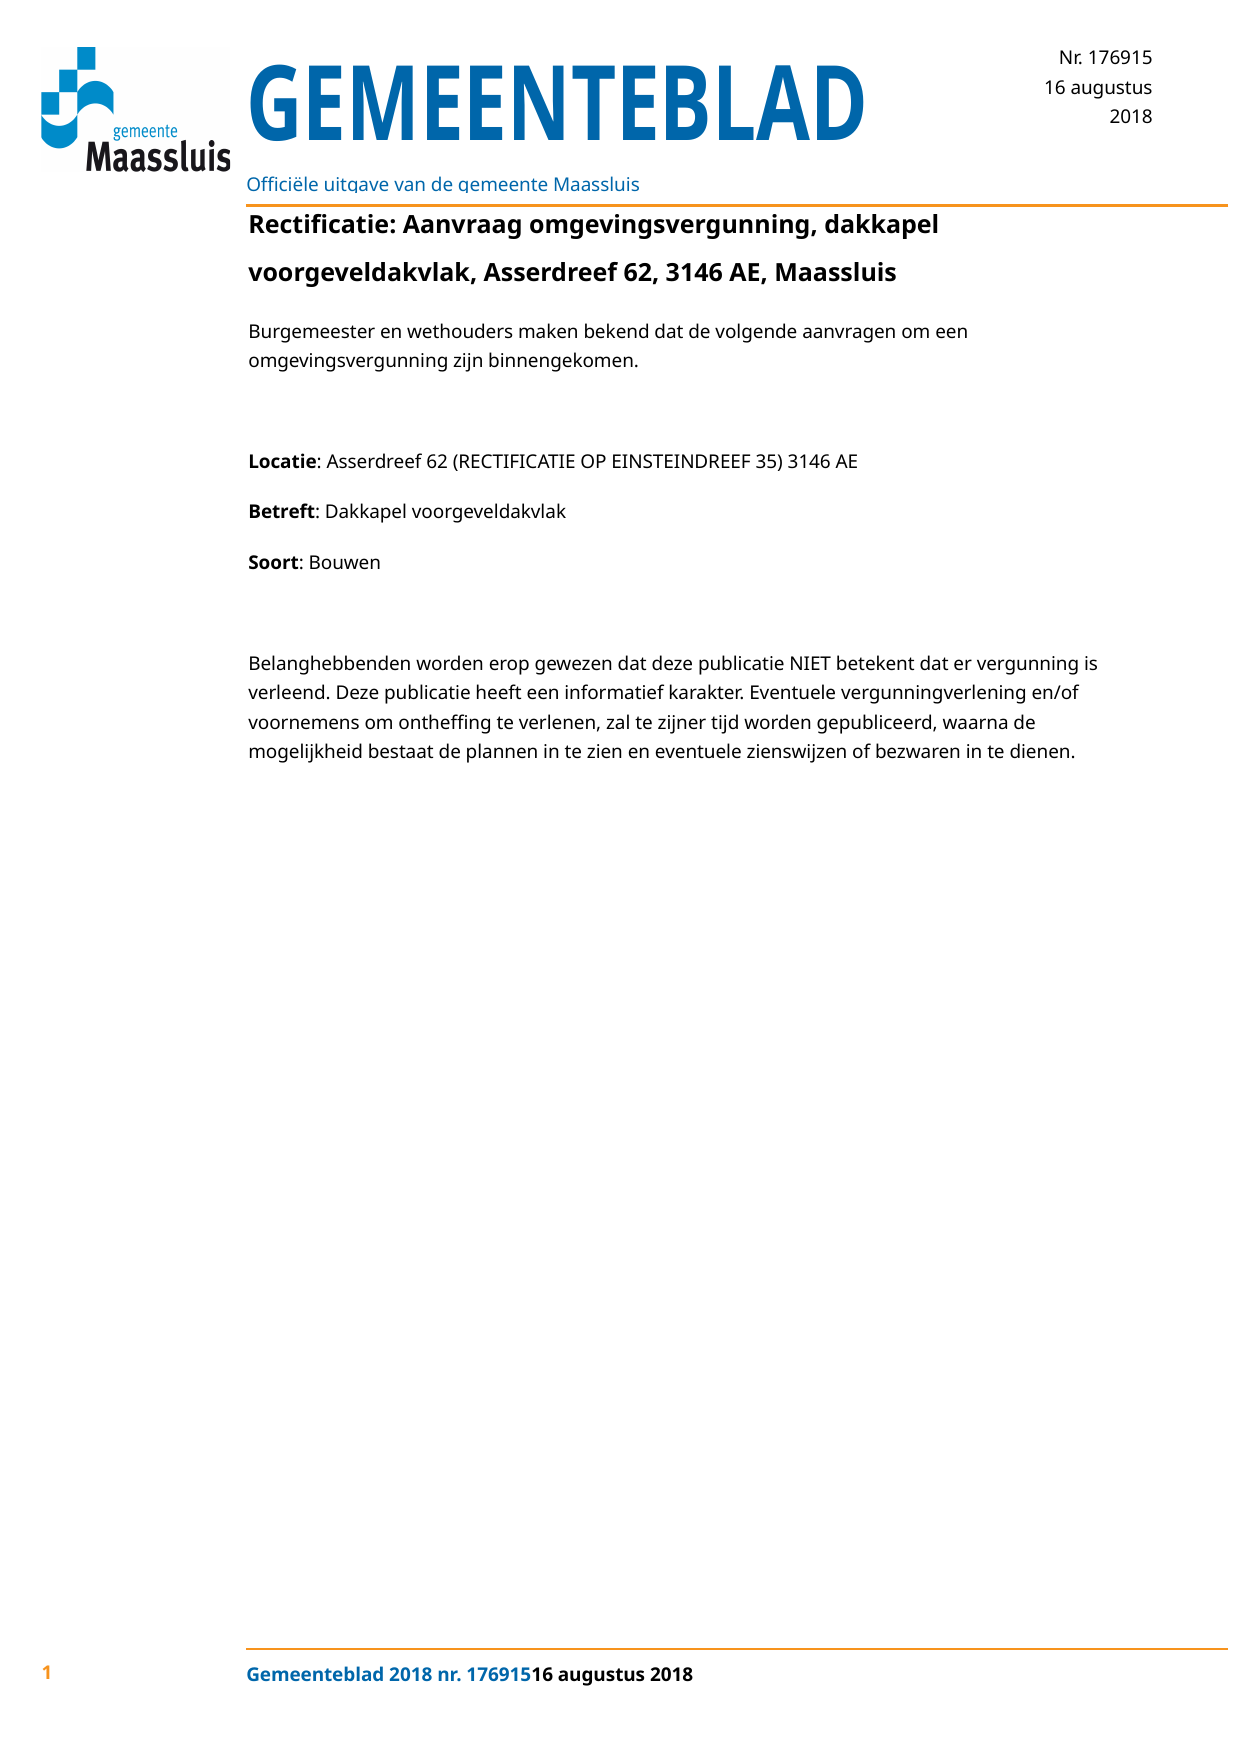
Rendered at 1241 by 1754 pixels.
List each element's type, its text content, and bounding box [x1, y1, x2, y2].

text Burgemeester en wethouders maken bekend dat de volgende aanvragen om een omgevingsvergunning zijn binnengekomen. [248, 318, 1152, 373]
text Locatie: Asserdreef 62 (RECTIFICATIE OP EINSTEINDREEF 35) 3146 AE [248, 448, 1152, 474]
text Rectificatie: Aanvraag omgevingsvergunning, dakkapel voorgeveldakvlak, Asserdreef 62, 3146 AE, Maassluis [248, 207, 1152, 288]
picture [41, 47, 231, 172]
text Betreft: Dakkapel voorgeveldakvlak [248, 499, 1152, 524]
text Soort: Bouwen [248, 549, 1152, 575]
text Belanghebbenden worden erop gewezen dat deze publicatie NIET betekent dat er vergunning is verleend. Deze publicatie heeft een informatief karakter. Eventuele vergunningverlening en/of voornemens om ontheffing te verlenen, zal te zijner tijd worden gepubliceerd, waarna de mogelijkheid bestaat de plannen in te zien en eventuele zienswijzen of bezwaren in te dienen. [248, 650, 1152, 764]
picture [41, 47, 77, 92]
